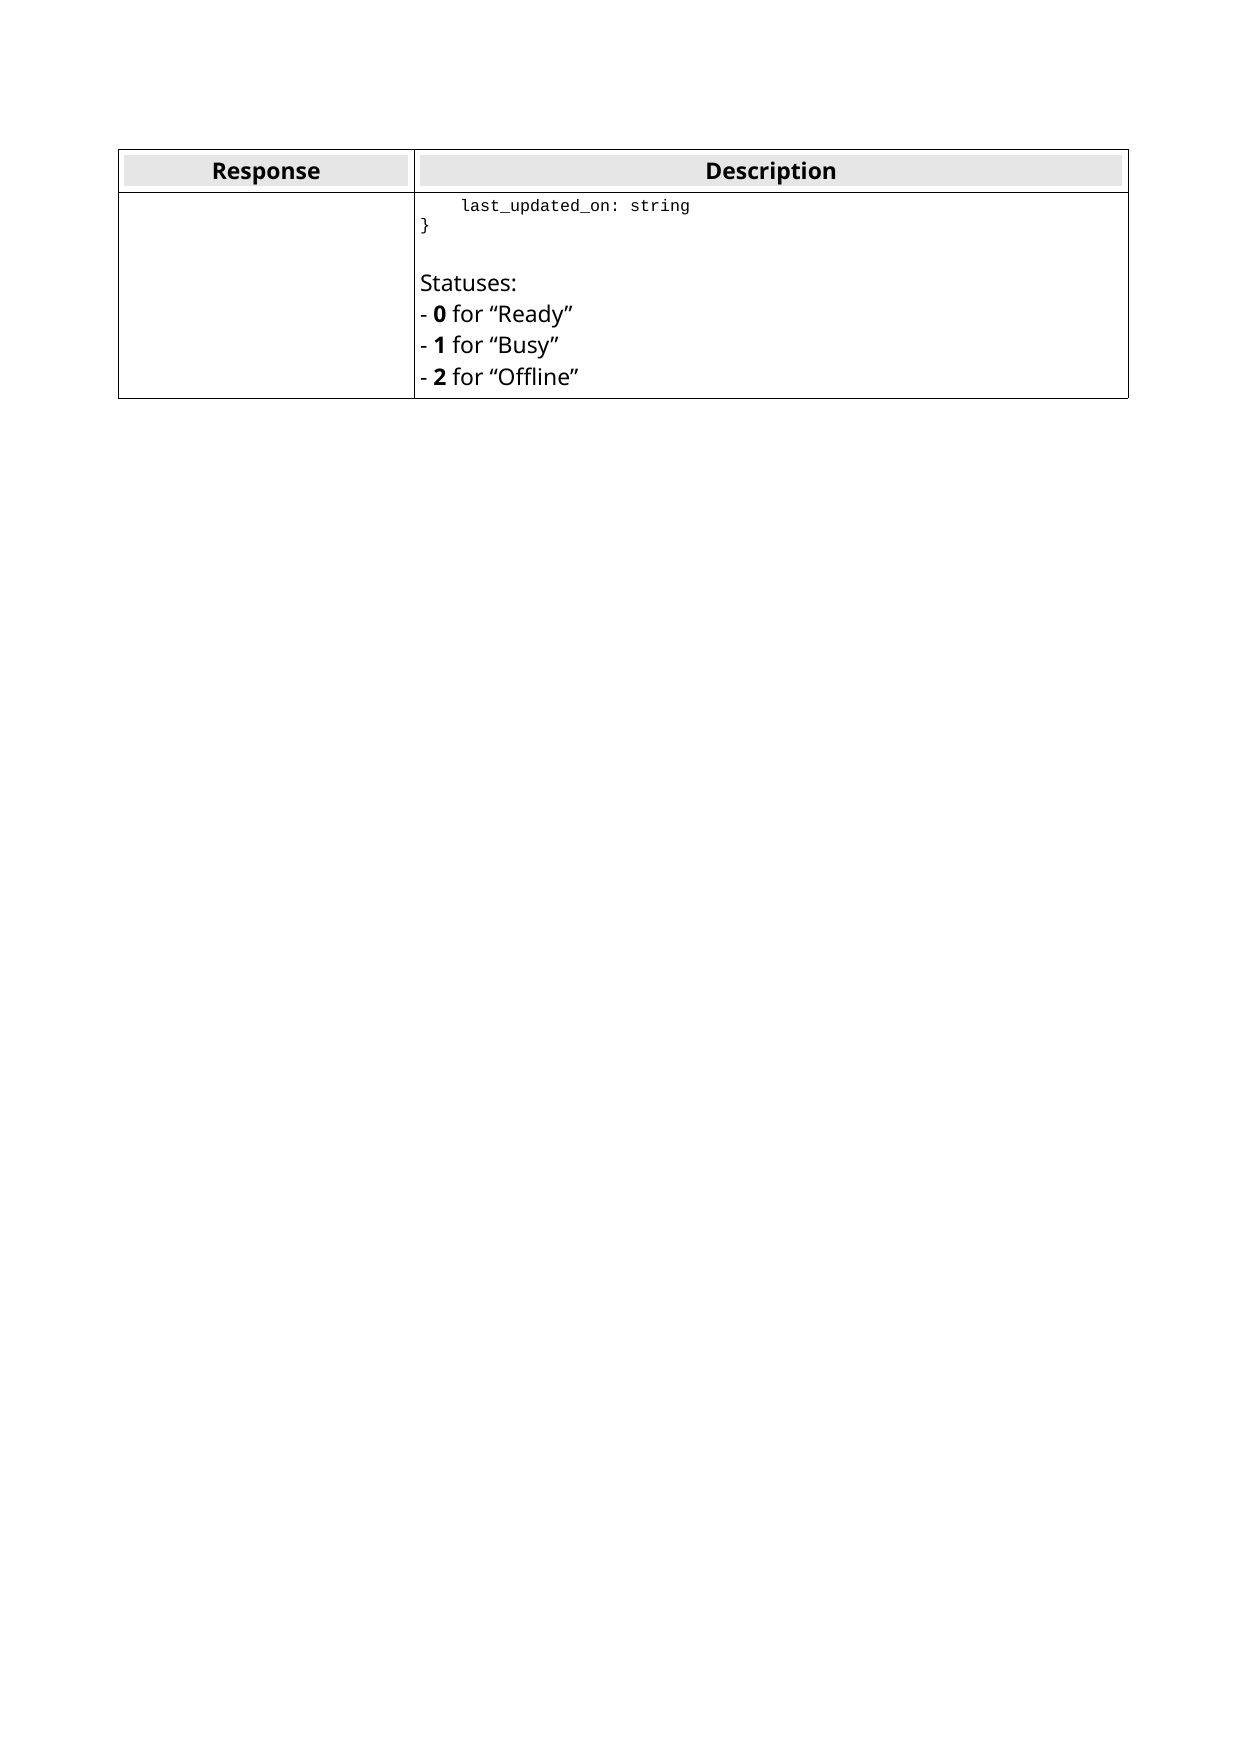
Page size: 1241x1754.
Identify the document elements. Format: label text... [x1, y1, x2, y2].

table_cell [119, 193, 414, 398]
table_cell last_updated_on: string } Statuses: - 0 for “Ready” - 1 for “Busy” - 2 for “Offline” [415, 193, 1128, 398]
table_header Description [415, 150, 1128, 192]
table_header Response [119, 150, 414, 192]
